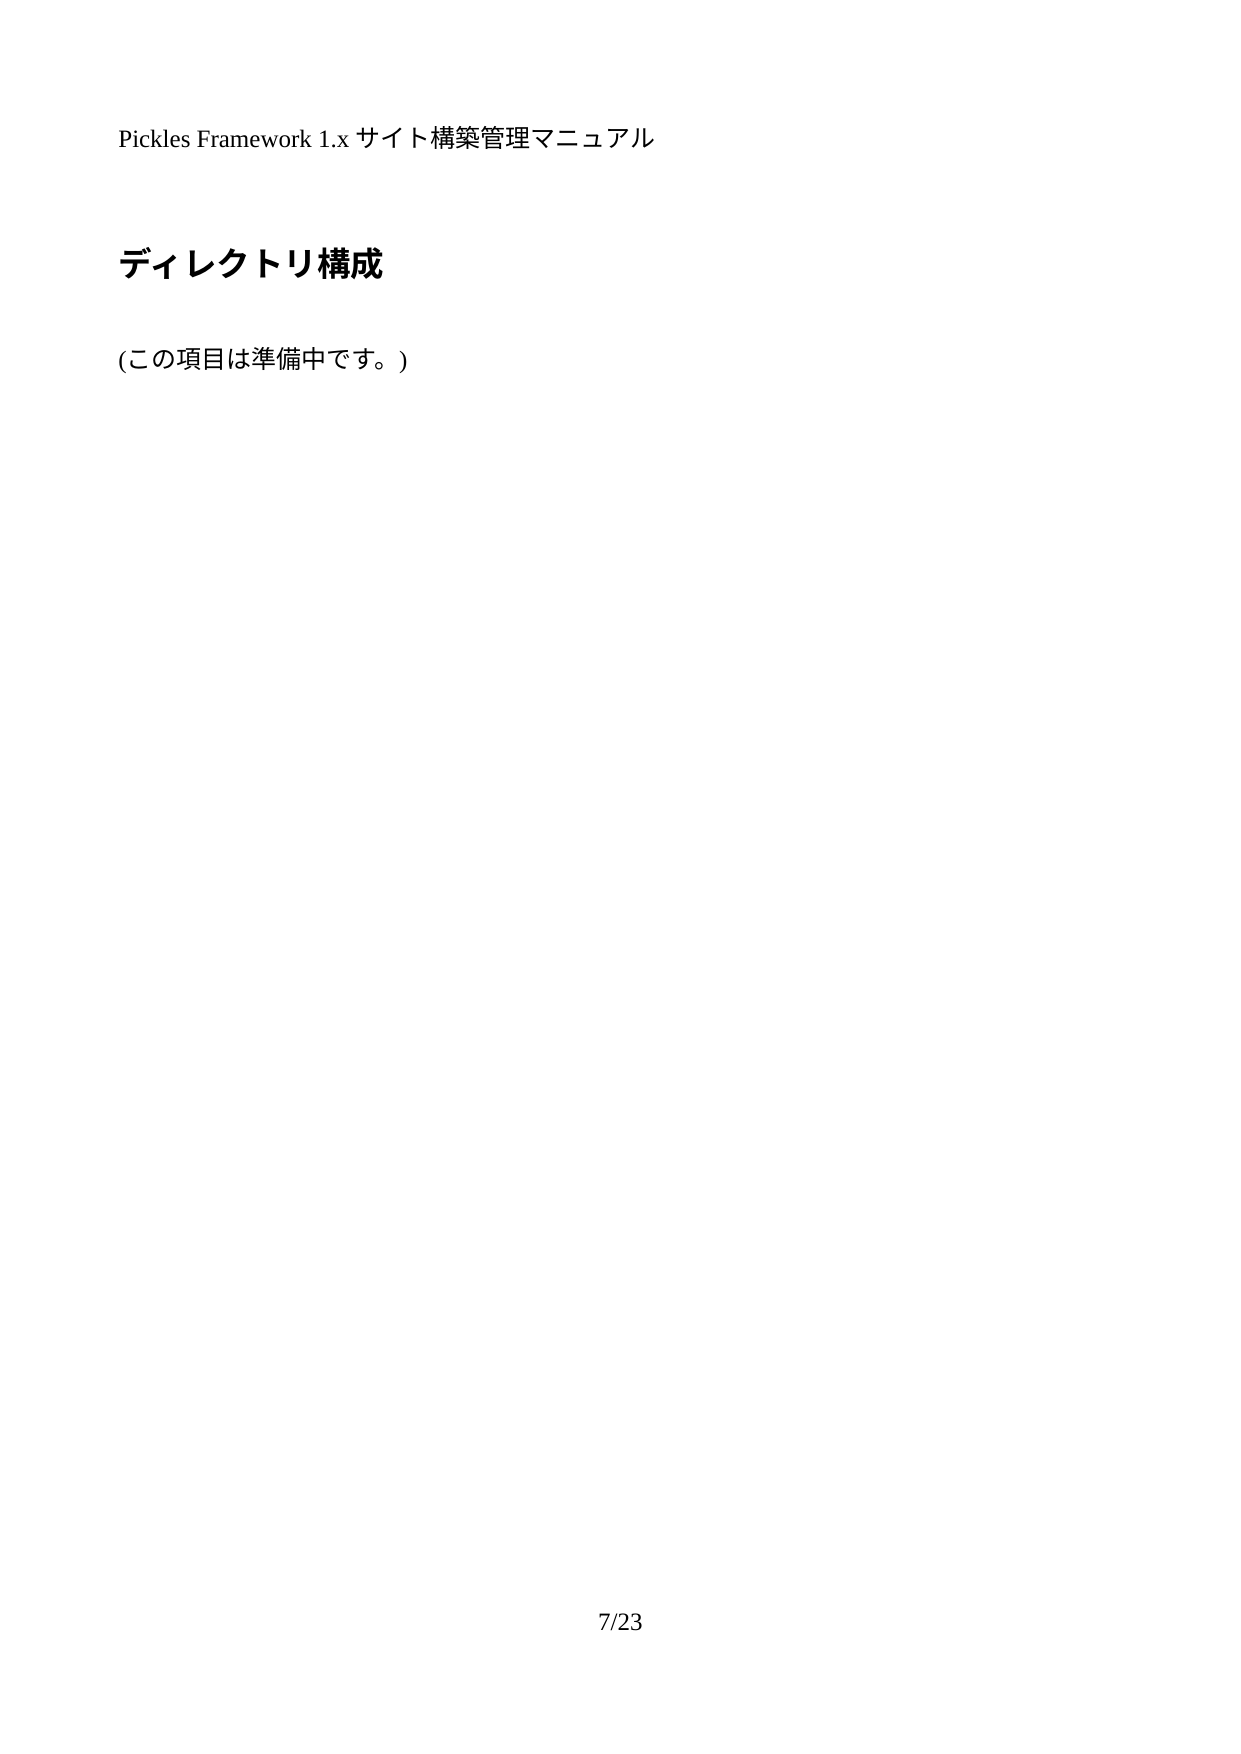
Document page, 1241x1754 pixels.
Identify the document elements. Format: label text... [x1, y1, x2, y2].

text (この項目は準備中です。) [118, 340, 1122, 376]
subtitle ディレクトリ構成 [118, 238, 1122, 286]
